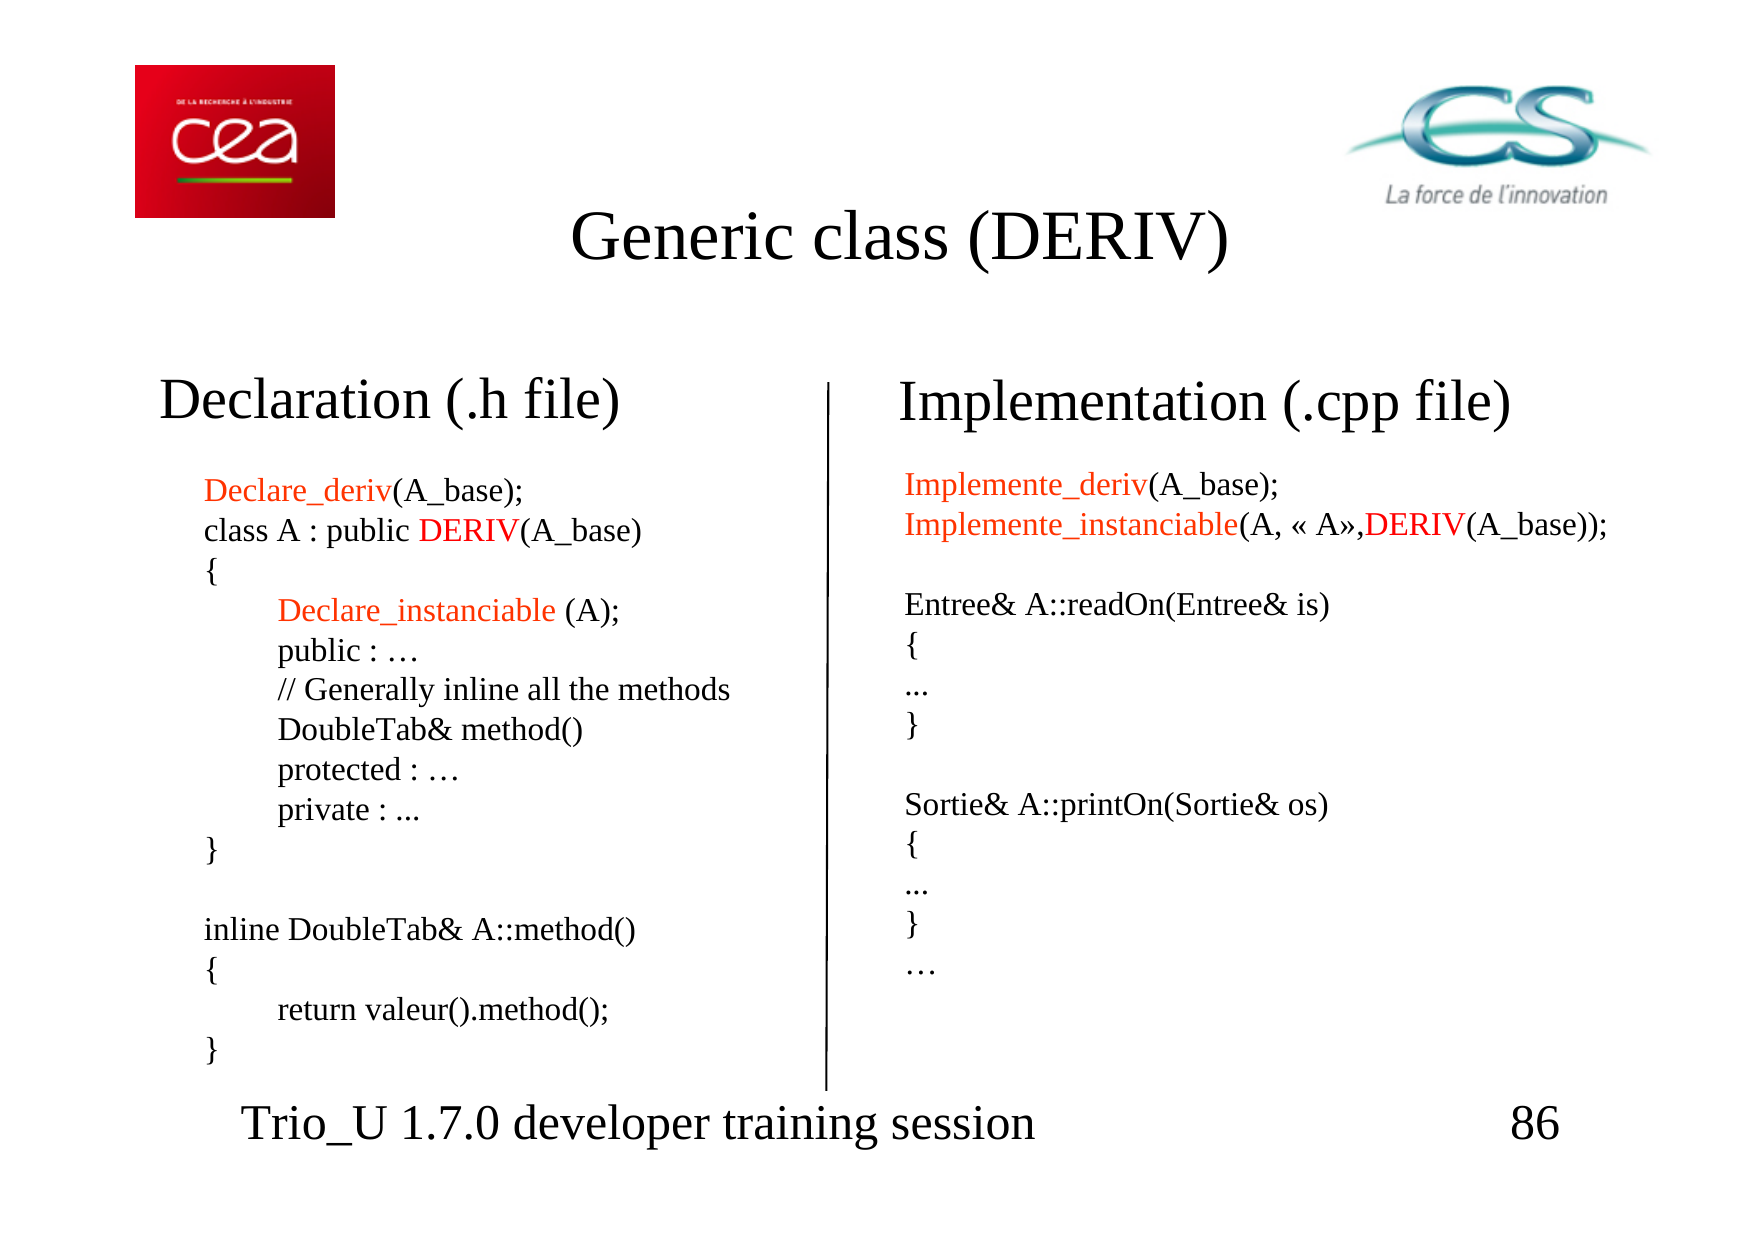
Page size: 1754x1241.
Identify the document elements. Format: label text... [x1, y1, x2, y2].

picture [135, 65, 335, 218]
picture [1340, 73, 1662, 218]
text_box Declare_deriv(A_base); class A : public DERIV(A_base) { Declare_instanciable (A); public : … // Generally inline all the methods DoubleTab& method() protected : … private : ... } inline DoubleTab& A::method() { return valeur().method(); } [189, 460, 747, 1115]
text_box Implementation (.cpp file) [883, 354, 1528, 440]
text_box Implemente_deriv(A_base); Implemente_instanciable(A, « A»,DERIV(A_base)); Entree& A::readOn(Entree& is) { ... } Sortie& A::printOn(Sortie& os) { ... } … [889, 454, 1624, 990]
title Generic class (DERIV) [225, 126, 1577, 336]
text_box Declaration (.h file) [145, 352, 637, 438]
